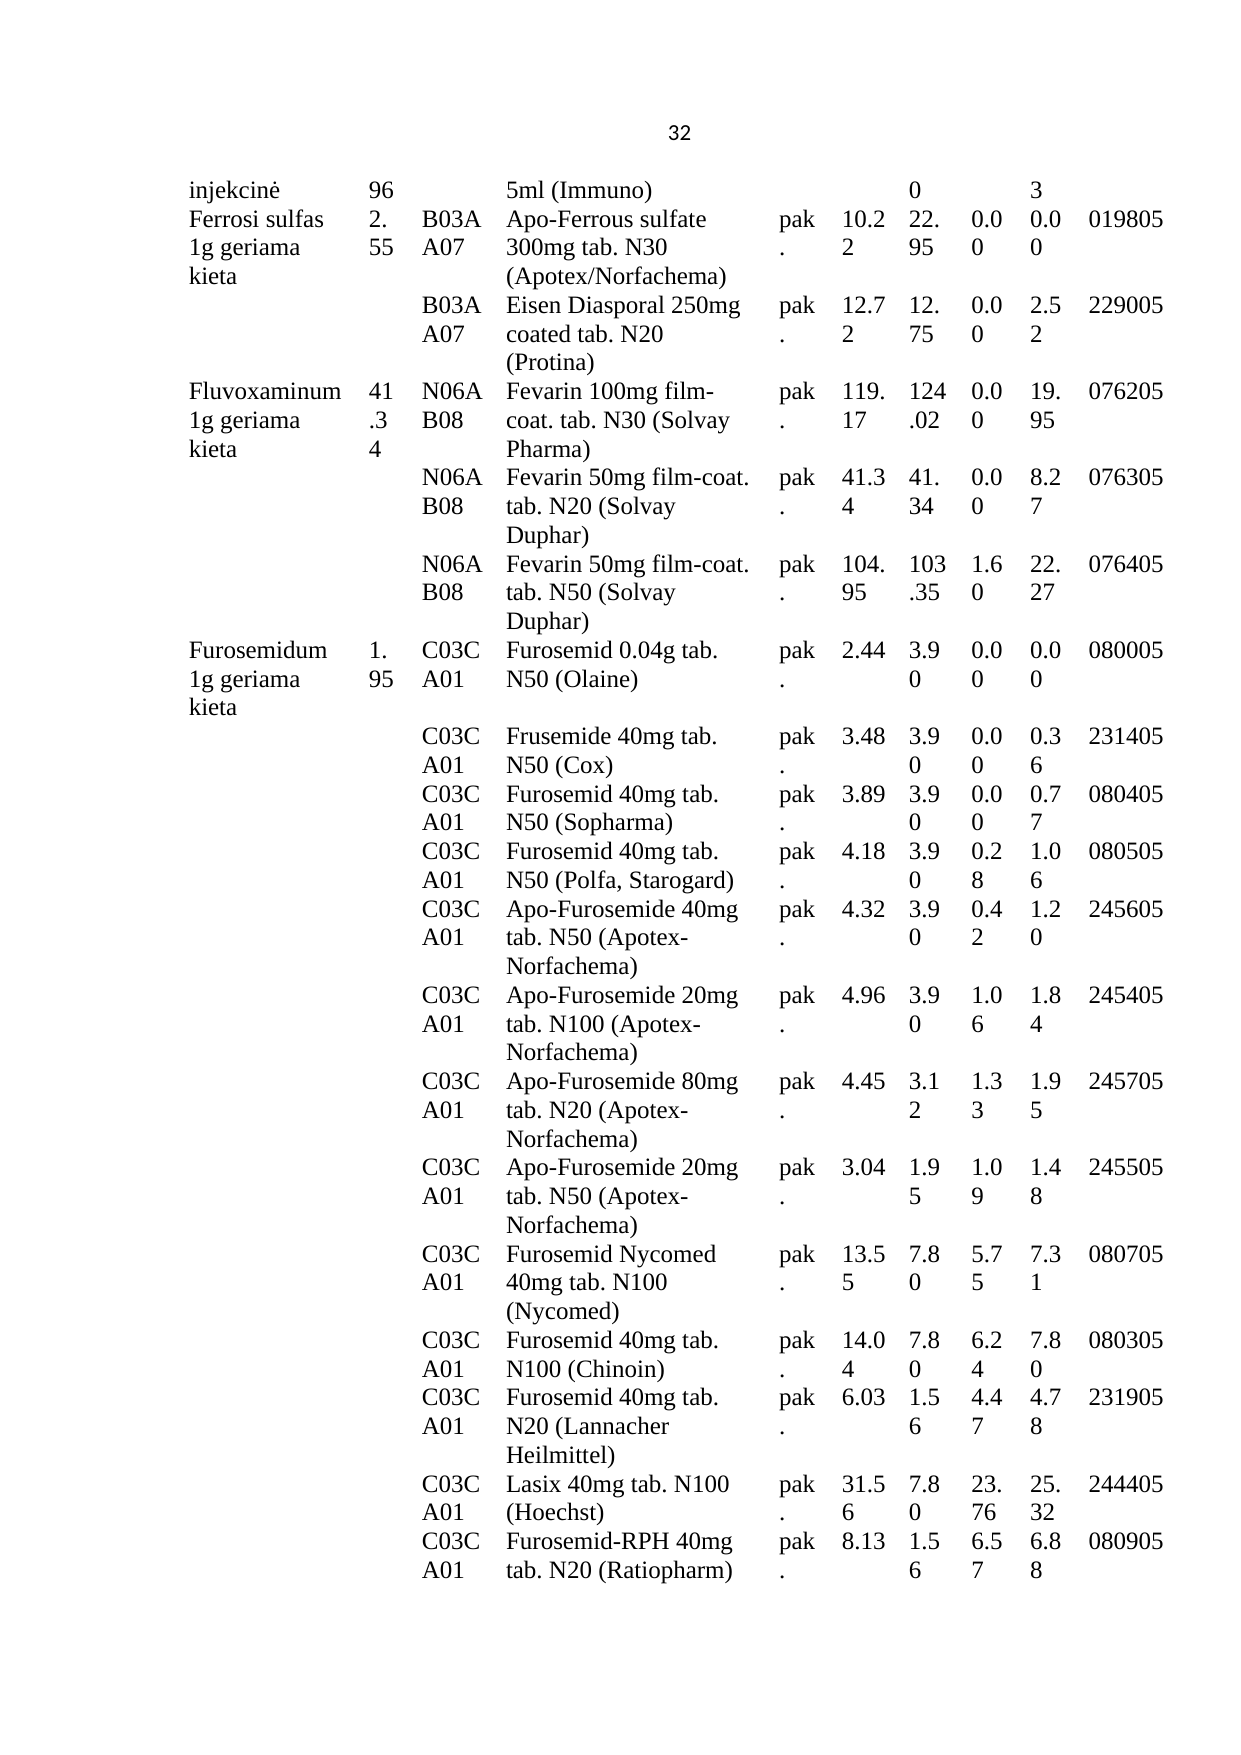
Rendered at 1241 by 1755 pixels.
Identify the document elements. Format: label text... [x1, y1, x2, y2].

table_cell pak. [768, 463, 830, 549]
table_cell 3.90 [897, 779, 960, 836]
table_cell 231405 [1077, 721, 1181, 779]
table_cell 1.56 [897, 1383, 960, 1469]
table_cell [177, 721, 357, 779]
table_cell C03C A01 [410, 635, 494, 721]
table_cell pak. [768, 779, 830, 836]
table_cell [177, 1066, 357, 1152]
table_cell Fluvoxaminum 1g geriama kieta [177, 376, 357, 462]
table_cell 1.95 [897, 1153, 960, 1239]
table_cell 8.27 [1019, 463, 1077, 549]
table_cell Apo-Furosemide 40mg tab. N50 (Apotex-Norfachema) [495, 894, 768, 980]
table_cell 2.55 [357, 204, 410, 290]
table_cell 245405 [1077, 980, 1181, 1066]
table_cell 23.76 [960, 1469, 1018, 1526]
table_cell 1.48 [1019, 1153, 1077, 1239]
table_cell N06A B08 [410, 376, 494, 462]
table_cell 229005 [1077, 290, 1181, 376]
table_cell [177, 1153, 357, 1239]
table_cell 4.47 [960, 1383, 1018, 1469]
table_cell 080905 [1077, 1526, 1181, 1584]
table_cell 4.78 [1019, 1383, 1077, 1469]
table_cell C03C A01 [410, 1383, 494, 1469]
table_cell 019805 [1077, 204, 1181, 290]
table_cell [357, 1469, 410, 1526]
table_cell pak. [768, 1383, 830, 1469]
table_cell 1.33 [960, 1066, 1018, 1152]
table_cell [357, 290, 410, 376]
table_cell 0.28 [960, 836, 1018, 894]
table_cell 119.17 [830, 376, 897, 462]
table_cell pak. [768, 894, 830, 980]
table_cell 8.13 [830, 1526, 897, 1584]
table_cell 1.84 [1019, 980, 1077, 1066]
table_cell 7.80 [1019, 1325, 1077, 1382]
table_cell 1.95 [357, 635, 410, 721]
table_cell Fevarin 50mg film-coat. tab. N20 (Solvay Duphar) [495, 463, 768, 549]
table_cell 6.03 [830, 1383, 897, 1469]
table_cell [357, 1066, 410, 1152]
table_cell Furosemid-RPH 40mg tab. N20 (Ratiopharm) [495, 1526, 768, 1584]
table_cell pak. [768, 1153, 830, 1239]
table_cell 22.95 [897, 204, 960, 290]
table_cell 104.95 [830, 549, 897, 635]
table_cell 0.77 [1019, 779, 1077, 836]
table_cell 1.20 [1019, 894, 1077, 980]
table_cell [1077, 175, 1181, 204]
table_cell Furosemid 0.04g tab. N50 (Olaine) [495, 635, 768, 721]
table_cell [177, 463, 357, 549]
table_cell 7.31 [1019, 1239, 1077, 1325]
table_cell pak. [768, 290, 830, 376]
table_cell C03CA01 [410, 1066, 494, 1152]
table_cell [177, 894, 357, 980]
table_cell 245605 [1077, 894, 1181, 980]
table_cell 080005 [1077, 635, 1181, 721]
table_cell 1.56 [897, 1526, 960, 1584]
table_cell Furosemid 40mg tab. N20 (Lannacher Heilmittel) [495, 1383, 768, 1469]
table_cell 3.90 [897, 894, 960, 980]
table_cell 6.88 [1019, 1526, 1077, 1584]
table_cell [830, 175, 897, 204]
table_cell 5.75 [960, 1239, 1018, 1325]
table_cell Apo-Ferrous sulfate 300mg tab. N30 (Apotex/Norfachema) [495, 204, 768, 290]
table_cell pak. [768, 204, 830, 290]
table_cell 41.34 [357, 376, 410, 462]
table_cell 080705 [1077, 1239, 1181, 1325]
table_cell pak. [768, 721, 830, 779]
table_cell 1.09 [960, 1153, 1018, 1239]
table_cell 0.00 [960, 463, 1018, 549]
table_cell [357, 894, 410, 980]
table_cell 103.35 [897, 549, 960, 635]
table_cell [357, 1239, 410, 1325]
table_cell 3.90 [897, 635, 960, 721]
table_cell 080405 [1077, 779, 1181, 836]
table_cell pak. [768, 1526, 830, 1584]
table_cell 0.00 [960, 721, 1018, 779]
table_cell 076205 [1077, 376, 1181, 462]
table_cell 31.56 [830, 1469, 897, 1526]
table_cell injekcinė [177, 175, 357, 204]
table_cell Fevarin 50mg film-coat. tab. N50 (Solvay Duphar) [495, 549, 768, 635]
table_cell 0.00 [960, 290, 1018, 376]
table_cell pak. [768, 549, 830, 635]
table_cell 0.00 [960, 635, 1018, 721]
table_cell [357, 549, 410, 635]
table_cell [410, 175, 494, 204]
table_cell C03C A01 [410, 1239, 494, 1325]
table_cell pak. [768, 1469, 830, 1526]
table_cell [177, 1239, 357, 1325]
table_cell [357, 779, 410, 836]
table_cell 3.04 [830, 1153, 897, 1239]
table_cell [177, 1325, 357, 1382]
table_cell 2.44 [830, 635, 897, 721]
table_cell [357, 980, 410, 1066]
table_cell 3.90 [897, 836, 960, 894]
table_cell [177, 836, 357, 894]
table_cell 25.32 [1019, 1469, 1077, 1526]
table_cell Furosemid 40mg tab. N50 (Polfa, Starogard) [495, 836, 768, 894]
table_cell pak. [768, 836, 830, 894]
table_cell Apo-Furosemide 20mg tab. N100 (Apotex-Norfachema) [495, 980, 768, 1066]
table_cell [177, 980, 357, 1066]
table_cell 3.90 [897, 980, 960, 1066]
table_cell C03C A01 [410, 1526, 494, 1584]
table_cell C03CA01 [410, 1153, 494, 1239]
table_cell 0.00 [960, 204, 1018, 290]
table_cell 244405 [1077, 1469, 1181, 1526]
table_cell Furosemid 40mg tab. N50 (Sopharma) [495, 779, 768, 836]
table_cell B03A A07 [410, 290, 494, 376]
table_cell 6.57 [960, 1526, 1018, 1584]
table_cell pak. [768, 1066, 830, 1152]
table_cell 3.12 [897, 1066, 960, 1152]
table_cell N06A B08 [410, 463, 494, 549]
table_cell [177, 549, 357, 635]
table_cell 231905 [1077, 1383, 1181, 1469]
table_cell 076305 [1077, 463, 1181, 549]
table_cell [177, 779, 357, 836]
table_cell 080305 [1077, 1325, 1181, 1382]
table_cell [768, 175, 830, 204]
table_cell [357, 721, 410, 779]
table_cell Eisen Diasporal 250mg coated tab. N20 (Protina) [495, 290, 768, 376]
table_cell pak. [768, 635, 830, 721]
table_cell pak. [768, 1325, 830, 1382]
table_cell 0.00 [1019, 635, 1077, 721]
table_cell 3 [1019, 175, 1077, 204]
table_cell 0.00 [960, 376, 1018, 462]
table_cell Furosemidum 1g geriama kieta [177, 635, 357, 721]
table_cell pak. [768, 980, 830, 1066]
table_cell 1.60 [960, 549, 1018, 635]
table_cell 3.48 [830, 721, 897, 779]
table_cell 5ml (Immuno) [495, 175, 768, 204]
table_cell C03C A01 [410, 779, 494, 836]
table_cell 076405 [1077, 549, 1181, 635]
table_cell 1.06 [960, 980, 1018, 1066]
table_cell Apo-Furosemide 80mg tab. N20 (Apotex-Norfachema) [495, 1066, 768, 1152]
table_cell 41.34 [897, 463, 960, 549]
table_cell 080505 [1077, 836, 1181, 894]
table_cell 2.52 [1019, 290, 1077, 376]
table_cell 7.80 [897, 1239, 960, 1325]
table_cell [357, 1383, 410, 1469]
table_cell 1.95 [1019, 1066, 1077, 1152]
table_cell 7.80 [897, 1325, 960, 1382]
table_cell 7.80 [897, 1469, 960, 1526]
table_cell [357, 1526, 410, 1584]
table_cell Furosemid 40mg tab. N100 (Chinoin) [495, 1325, 768, 1382]
table_cell 13.55 [830, 1239, 897, 1325]
table_cell 245505 [1077, 1153, 1181, 1239]
table_cell Ferrosi sulfas 1g geriama kieta [177, 204, 357, 290]
table_cell 1.06 [1019, 836, 1077, 894]
table_cell pak. [768, 376, 830, 462]
table_cell C03CA01 [410, 980, 494, 1066]
table_cell Apo-Furosemide 20mg tab. N50 (Apotex-Norfachema) [495, 1153, 768, 1239]
table_cell N06A B08 [410, 549, 494, 635]
table_cell 3.89 [830, 779, 897, 836]
table_cell 10.22 [830, 204, 897, 290]
table_cell [177, 290, 357, 376]
table_cell 14.04 [830, 1325, 897, 1382]
table_cell 4.18 [830, 836, 897, 894]
table_cell 4.96 [830, 980, 897, 1066]
table_cell 41.34 [830, 463, 897, 549]
table_cell C03C A01 [410, 1325, 494, 1382]
table_cell 0.00 [1019, 204, 1077, 290]
table_cell C03CA01 [410, 894, 494, 980]
table_cell Furosemid Nycomed 40mg tab. N100 (Nycomed) [495, 1239, 768, 1325]
table_cell 3.90 [897, 721, 960, 779]
table_cell Fevarin 100mg film-coat. tab. N30 (Solvay Pharma) [495, 376, 768, 462]
table_cell [177, 1469, 357, 1526]
table_cell 96 [357, 175, 410, 204]
table_cell 0.00 [960, 779, 1018, 836]
table_cell [357, 836, 410, 894]
table_cell C03C A01 [410, 836, 494, 894]
table_cell [177, 1383, 357, 1469]
table_cell [960, 175, 1018, 204]
table_cell 12.75 [897, 290, 960, 376]
table_cell pak. [768, 1239, 830, 1325]
table_cell 12.72 [830, 290, 897, 376]
table_cell 4.45 [830, 1066, 897, 1152]
table_cell 0 [897, 175, 960, 204]
table_cell [177, 1526, 357, 1584]
table_cell 0.42 [960, 894, 1018, 980]
table_cell [357, 463, 410, 549]
table_cell B03A A07 [410, 204, 494, 290]
table_cell 245705 [1077, 1066, 1181, 1152]
table_cell C03C A01 [410, 1469, 494, 1526]
table_cell C03C A01 [410, 721, 494, 779]
table_cell [357, 1325, 410, 1382]
table_cell 22.27 [1019, 549, 1077, 635]
table_cell 0.36 [1019, 721, 1077, 779]
table_cell Frusemide 40mg tab. N50 (Cox) [495, 721, 768, 779]
table_cell 6.24 [960, 1325, 1018, 1382]
table_cell 4.32 [830, 894, 897, 980]
table_cell Lasix 40mg tab. N100 (Hoechst) [495, 1469, 768, 1526]
table_cell [357, 1153, 410, 1239]
table_cell 124.02 [897, 376, 960, 462]
table_cell 19.95 [1019, 376, 1077, 462]
